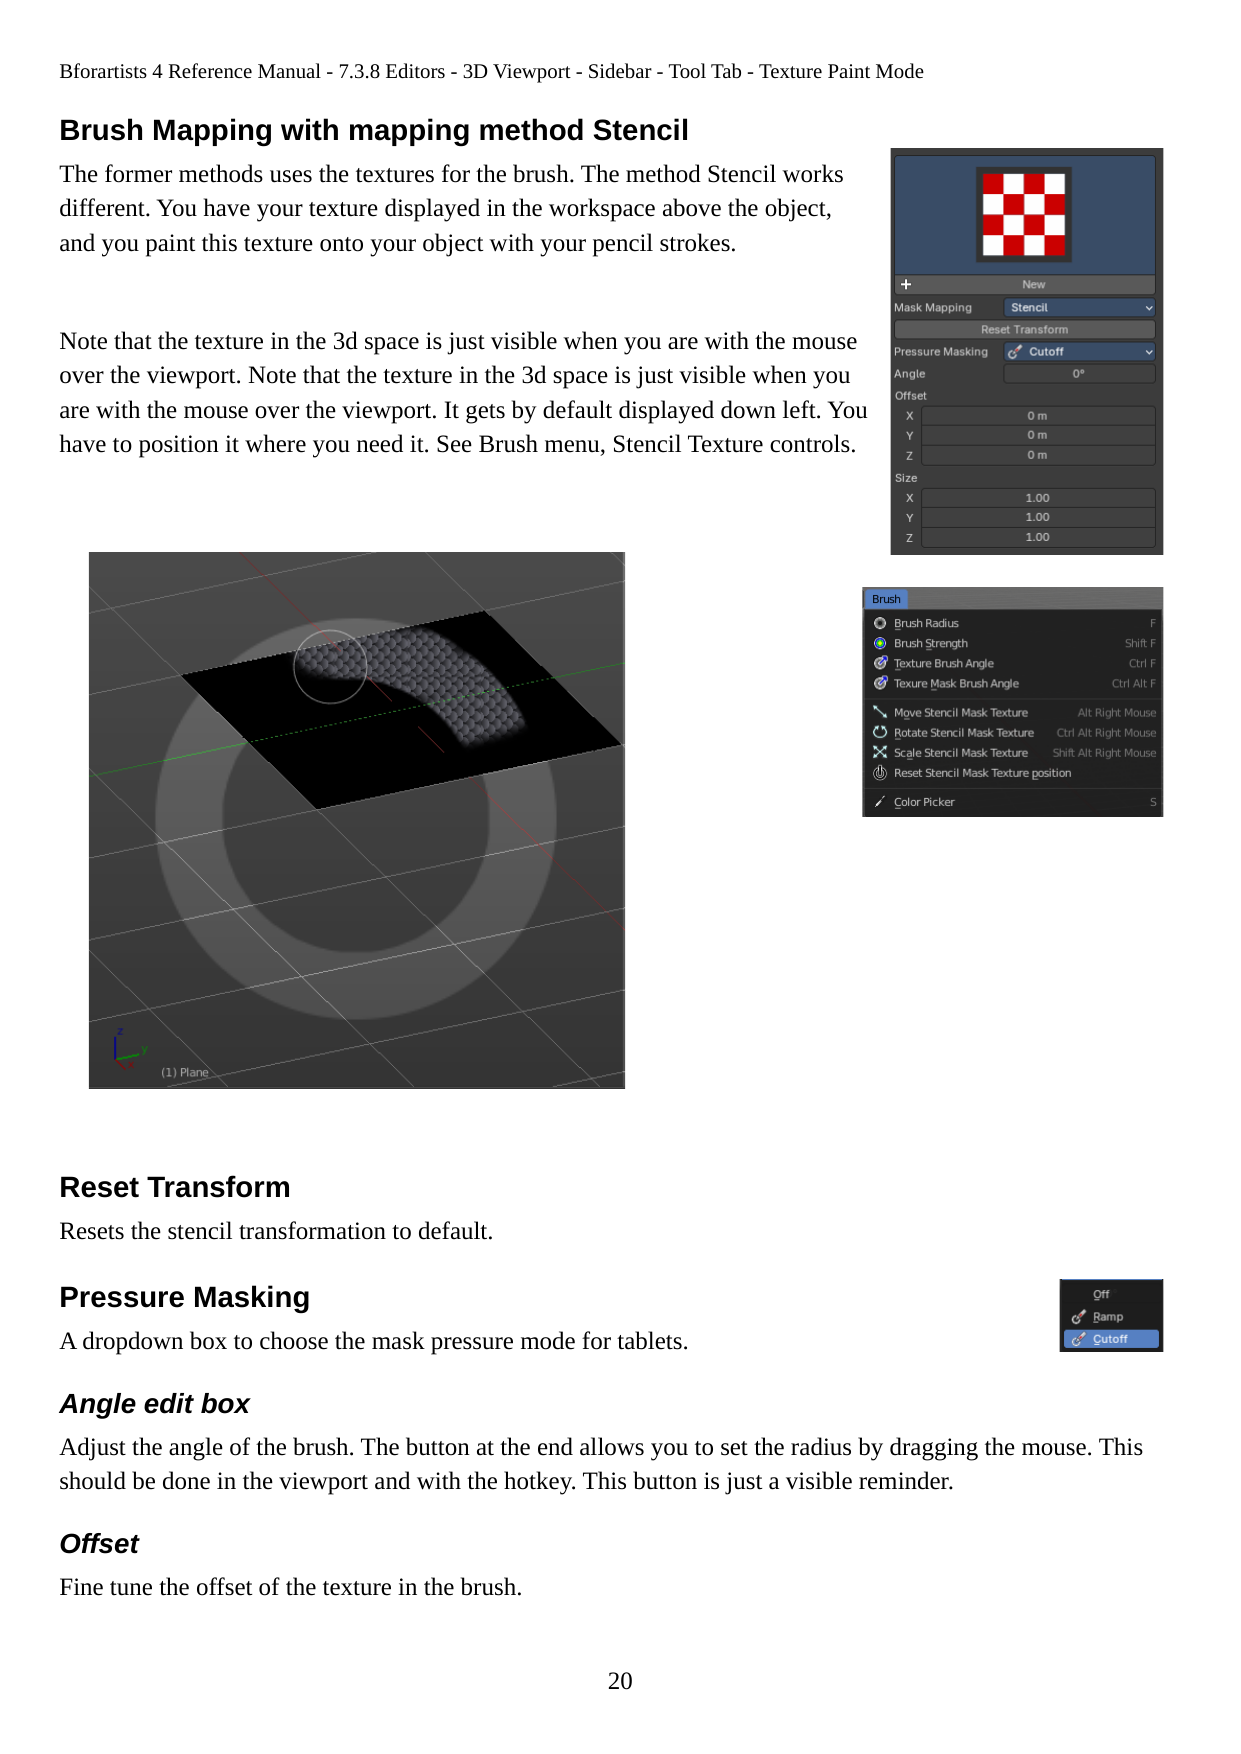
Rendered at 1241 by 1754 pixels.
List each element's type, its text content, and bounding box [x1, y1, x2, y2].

picture [1059, 1279, 1164, 1352]
text Resets the stencil transformation to default. [59, 1216, 1181, 1244]
subtitle Offset [59, 1528, 1181, 1559]
subtitle [1164, 1279, 1181, 1313]
text Adjust the angle of the brush. The button at the end allows you to set the radius by dragging the mouse. This should be done in the viewport and with the hotkey. This button is just a visible reminder. [59, 1432, 1181, 1495]
picture [88, 552, 626, 1089]
text Note that the texture in the 3d space is just visible when you are with the mouse over the viewport. Note that the texture in the 3d space is just visible when you are with the mouse over the viewport. It gets by default displayed down left. You have to position it where you need it. See Brush menu, Stencil Texture controls. [59, 326, 890, 458]
text The former methods uses the textures for the brush. The method Stencil works different. You have your texture displayed in the workspace above the object, and you paint this texture onto your object with your pencil strokes. [59, 159, 890, 257]
picture [862, 587, 1164, 817]
text A dropdown box to choose the mask pressure mode for tablets. [59, 1326, 1181, 1354]
subtitle Reset Transform [59, 1169, 1181, 1203]
text Fine tune the offset of the texture in the brush. [59, 1572, 1181, 1601]
subtitle Angle edit box [59, 1387, 1181, 1419]
subtitle Pressure Masking [59, 1279, 1059, 1313]
subtitle Brush Mapping with mapping method Stencil [59, 113, 1181, 146]
picture [890, 148, 1164, 555]
